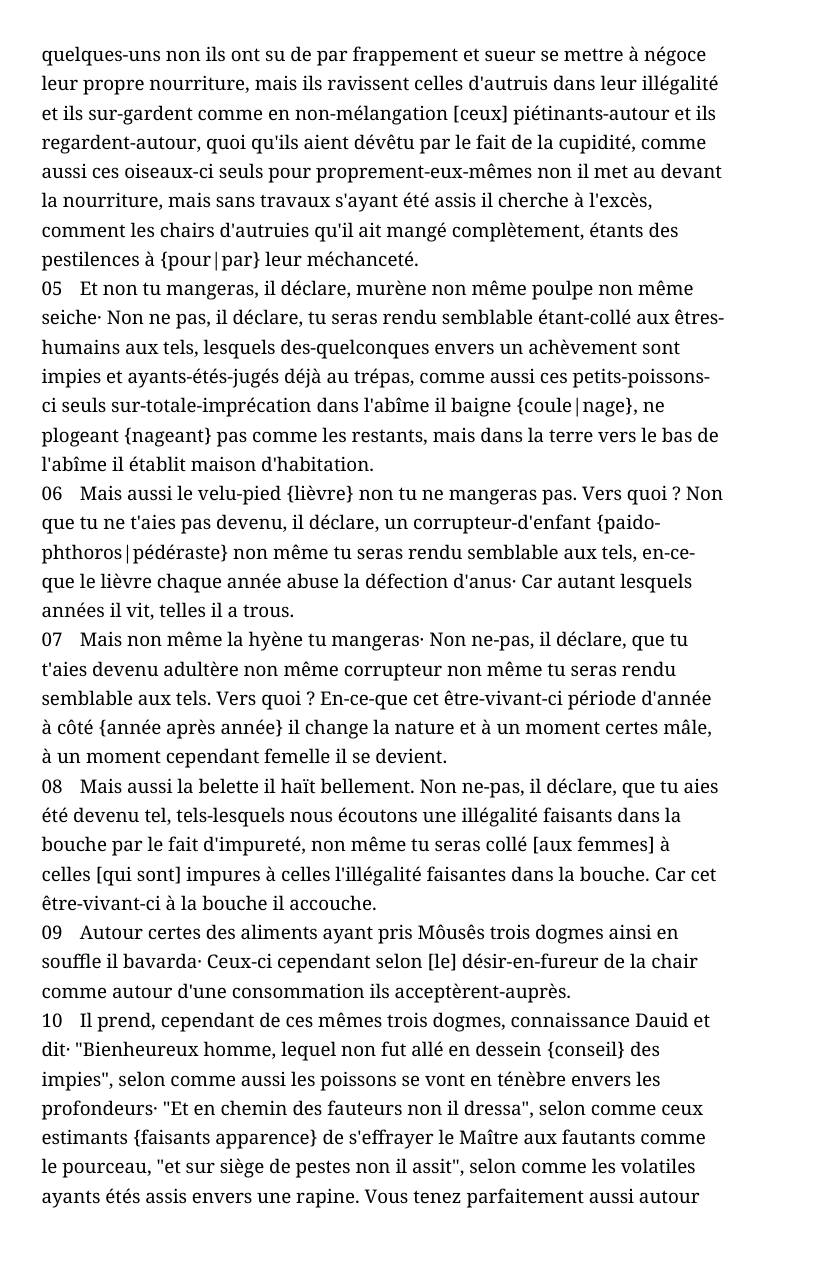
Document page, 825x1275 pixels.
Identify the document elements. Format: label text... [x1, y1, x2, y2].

text quelques-uns non ils ont su de par frappement et sueur se mettre à négoce leur propre nourriture, mais ils ravissent celles d'autruis dans leur illégalité et ils sur-gardent comme en non-mélangation [ceux] piétinants-autour et ils regardent-autour, quoi qu'ils aient dévêtu par le fait de la cupidité, comme aussi ces oiseaux-ci seuls pour proprement-eux-mêmes non il met au devant la nourriture, mais sans travaux s'ayant été assis il cherche à l'excès, comment les chairs d'autruies qu'il ait mangé complètement, étants des pestilences à {pour|par} leur méchanceté. 05 Et non tu mangeras, il déclare, murène non même poulpe non même seiche· Non ne pas, il déclare, tu seras rendu semblable étant-collé aux êtres-humains aux tels, lesquels des-quelconques envers un achèvement sont impies et ayants-étés-jugés déjà au trépas, comme aussi ces petits-poissons-ci seuls sur-totale-imprécation dans l'abîme il baigne {coule|nage}, ne plogeant {nageant} pas comme les restants, mais dans la terre vers le bas de l'abîme il établit maison d'habitation. 06 Mais aussi le velu-pied {lièvre} non tu ne mangeras pas. Vers quoi ? Non que tu ne t'aies pas devenu, il déclare, un corrupteur-d'enfant {paido-phthoros|pédéraste} non même tu seras rendu semblable aux tels, en-ce-que le lièvre chaque année abuse la défection d'anus· Car autant lesquels années il vit, telles il a trous. 07 Mais non même la hyène tu mangeras· Non ne-pas, il déclare, que tu t'aies devenu adultère non même corrupteur non même tu seras rendu semblable aux tels. Vers quoi ? En-ce-que cet être-vivant-ci période d'année à côté {année après année} il change la nature et à un moment certes mâle, à un moment cependant femelle il se devient. 08 Mais aussi la belette il haït bellement. Non ne-pas, il déclare, que tu aies été devenu tel, tels-lesquels nous écoutons une illégalité faisants dans la bouche par le fait d'impureté, non même tu seras collé [aux femmes] à celles [qui sont] impures à celles l'illégalité faisantes dans la bouche. Car cet être-vivant-ci à la bouche il accouche. 09 Autour certes des aliments ayant pris Môusês trois dogmes ainsi en souffle il bavarda· Ceux-ci cependant selon [le] désir-en-fureur de la chair comme autour d'une consommation ils acceptèrent-auprès. 10 Il prend, cependant de ces mêmes trois dogmes, connaissance Dauid et dit· "Bienheureux homme, lequel non fut allé en dessein {conseil} des impies", selon comme aussi les poissons se vont en ténèbre envers les profondeurs· "Et en chemin des fauteurs non il dressa", selon comme ceux estimants {faisants apparence} de s'effrayer le Maître aux fautants comme le pourceau, "et sur siège de pestes non il assit", selon comme les volatiles ayants étés assis envers une rapine. Vous tenez parfaitement aussi autour [41, 41, 724, 1208]
